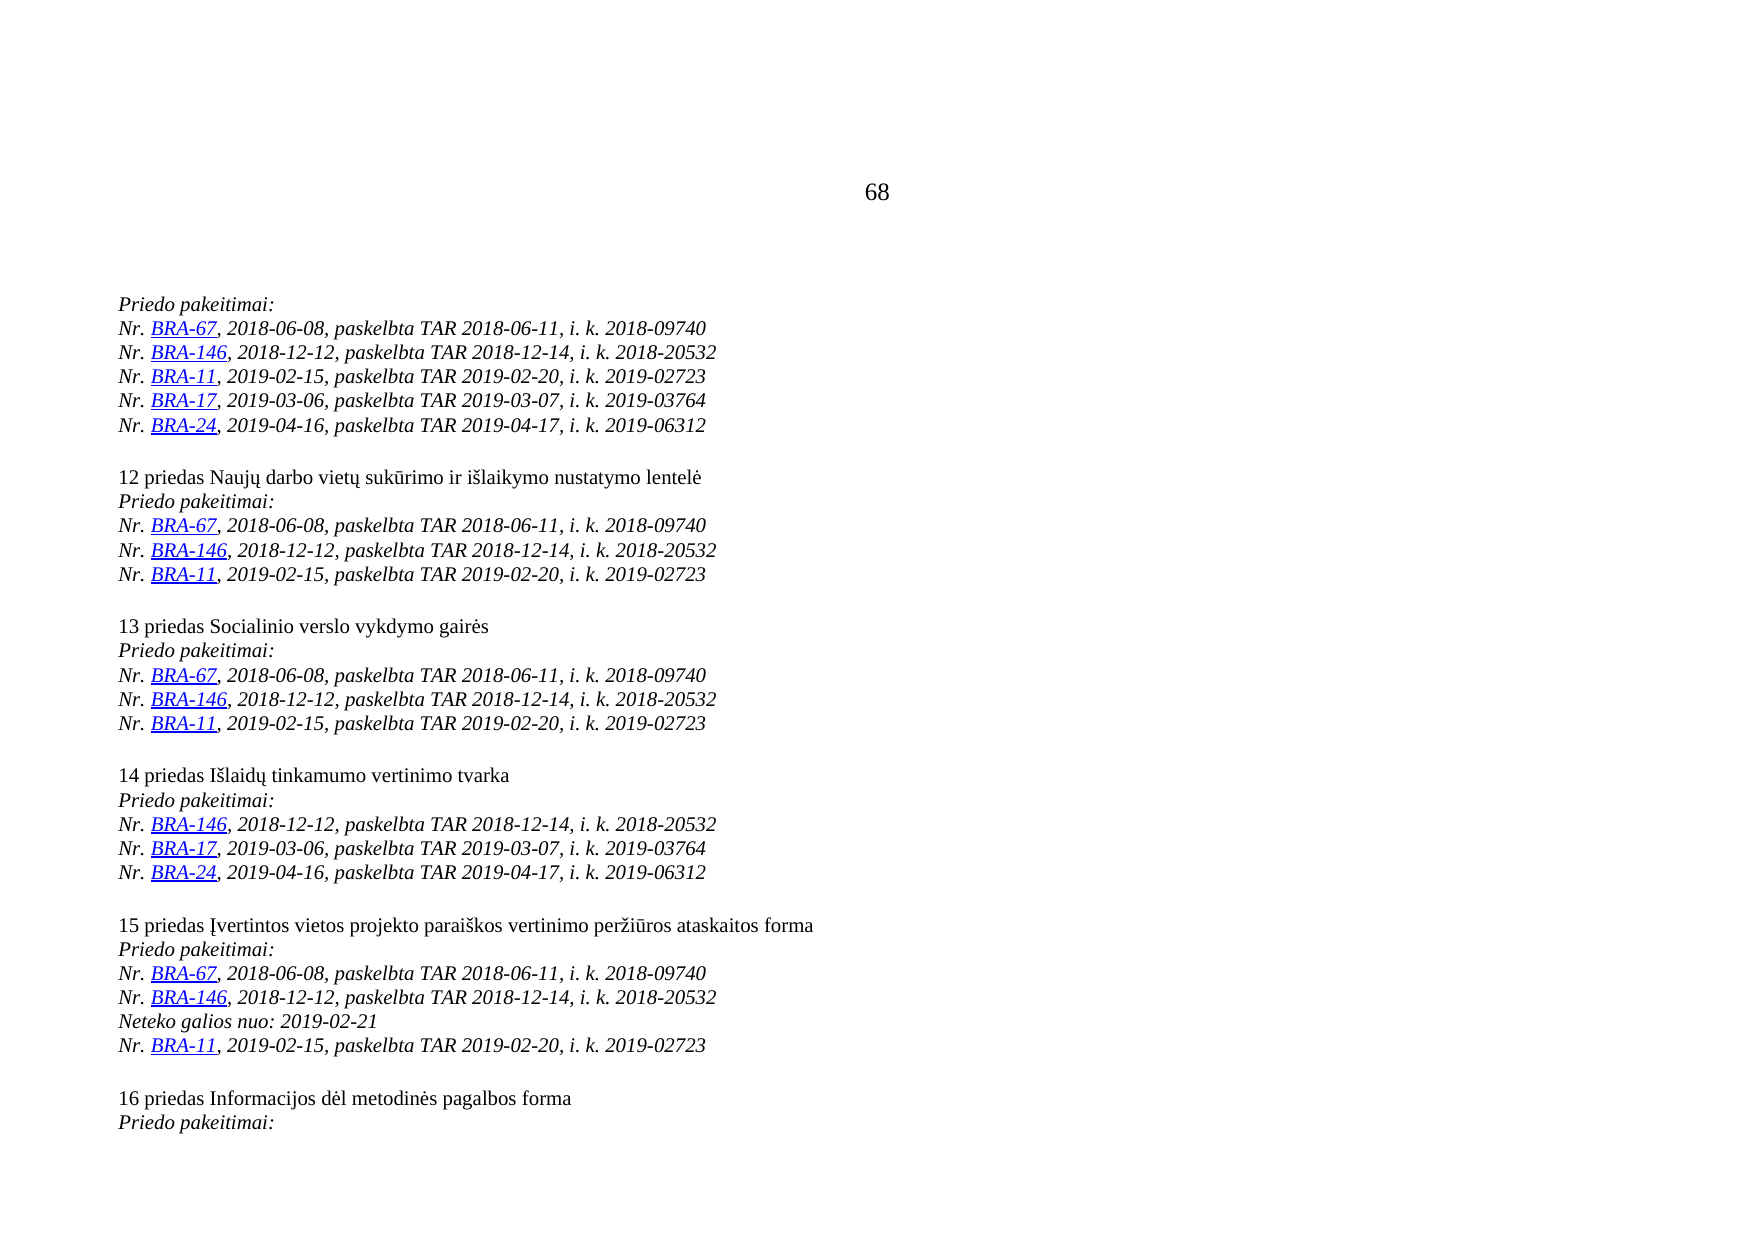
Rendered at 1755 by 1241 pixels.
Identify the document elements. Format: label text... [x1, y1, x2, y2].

text Nr. BRA-11, 2019-02-15, paskelbta TAR 2019-02-20, i. k. 2019-02723 [118, 1033, 1636, 1057]
text Nr. BRA-146, 2018-12-12, paskelbta TAR 2018-12-14, i. k. 2018-20532 [118, 340, 1636, 364]
text Nr. BRA-24, 2019-04-16, paskelbta TAR 2019-04-17, i. k. 2019-06312 [118, 860, 1636, 884]
text Nr. BRA-146, 2018-12-12, paskelbta TAR 2018-12-14, i. k. 2018-20532 [118, 812, 1636, 836]
text Nr. BRA-146, 2018-12-12, paskelbta TAR 2018-12-14, i. k. 2018-20532 [118, 985, 1636, 1009]
text 14 priedas Išlaidų tinkamumo vertinimo tvarka [118, 763, 1636, 787]
text Priedo pakeitimai: [118, 937, 1636, 961]
text Nr. BRA-11, 2019-02-15, paskelbta TAR 2019-02-20, i. k. 2019-02723 [118, 562, 1636, 586]
text 16 priedas Informacijos dėl metodinės pagalbos forma [118, 1086, 1636, 1110]
text 15 priedas Įvertintos vietos projekto paraiškos vertinimo peržiūros ataskaitos forma [118, 912, 1636, 937]
text Nr. BRA-11, 2019-02-15, paskelbta TAR 2019-02-20, i. k. 2019-02723 [118, 711, 1636, 735]
text 13 priedas Socialinio verslo vykdymo gairės [118, 614, 1636, 638]
text Priedo pakeitimai: [118, 1110, 1636, 1134]
text Nr. BRA-67, 2018-06-08, paskelbta TAR 2018-06-11, i. k. 2018-09740 [118, 316, 1636, 340]
text Priedo pakeitimai: [118, 489, 1636, 513]
text Nr. BRA-17, 2019-03-06, paskelbta TAR 2019-03-07, i. k. 2019-03764 [118, 836, 1636, 860]
text Nr. BRA-67, 2018-06-08, paskelbta TAR 2018-06-11, i. k. 2018-09740 [118, 513, 1636, 537]
text Nr. BRA-146, 2018-12-12, paskelbta TAR 2018-12-14, i. k. 2018-20532 [118, 537, 1636, 562]
text 12 priedas Naujų darbo vietų sukūrimo ir išlaikymo nustatymo lentelė [118, 465, 1636, 489]
text Nr. BRA-67, 2018-06-08, paskelbta TAR 2018-06-11, i. k. 2018-09740 [118, 961, 1636, 985]
text Nr. BRA-17, 2019-03-06, paskelbta TAR 2019-03-07, i. k. 2019-03764 [118, 388, 1636, 412]
text Nr. BRA-24, 2019-04-16, paskelbta TAR 2019-04-17, i. k. 2019-06312 [118, 412, 1636, 437]
text Nr. BRA-67, 2018-06-08, paskelbta TAR 2018-06-11, i. k. 2018-09740 [118, 662, 1636, 687]
text Priedo pakeitimai: [118, 292, 1636, 316]
text Nr. BRA-11, 2019-02-15, paskelbta TAR 2019-02-20, i. k. 2019-02723 [118, 364, 1636, 388]
text Nr. BRA-146, 2018-12-12, paskelbta TAR 2018-12-14, i. k. 2018-20532 [118, 687, 1636, 711]
text Neteko galios nuo: 2019-02-21 [118, 1009, 1636, 1033]
text Priedo pakeitimai: [118, 787, 1636, 812]
text Priedo pakeitimai: [118, 638, 1636, 662]
